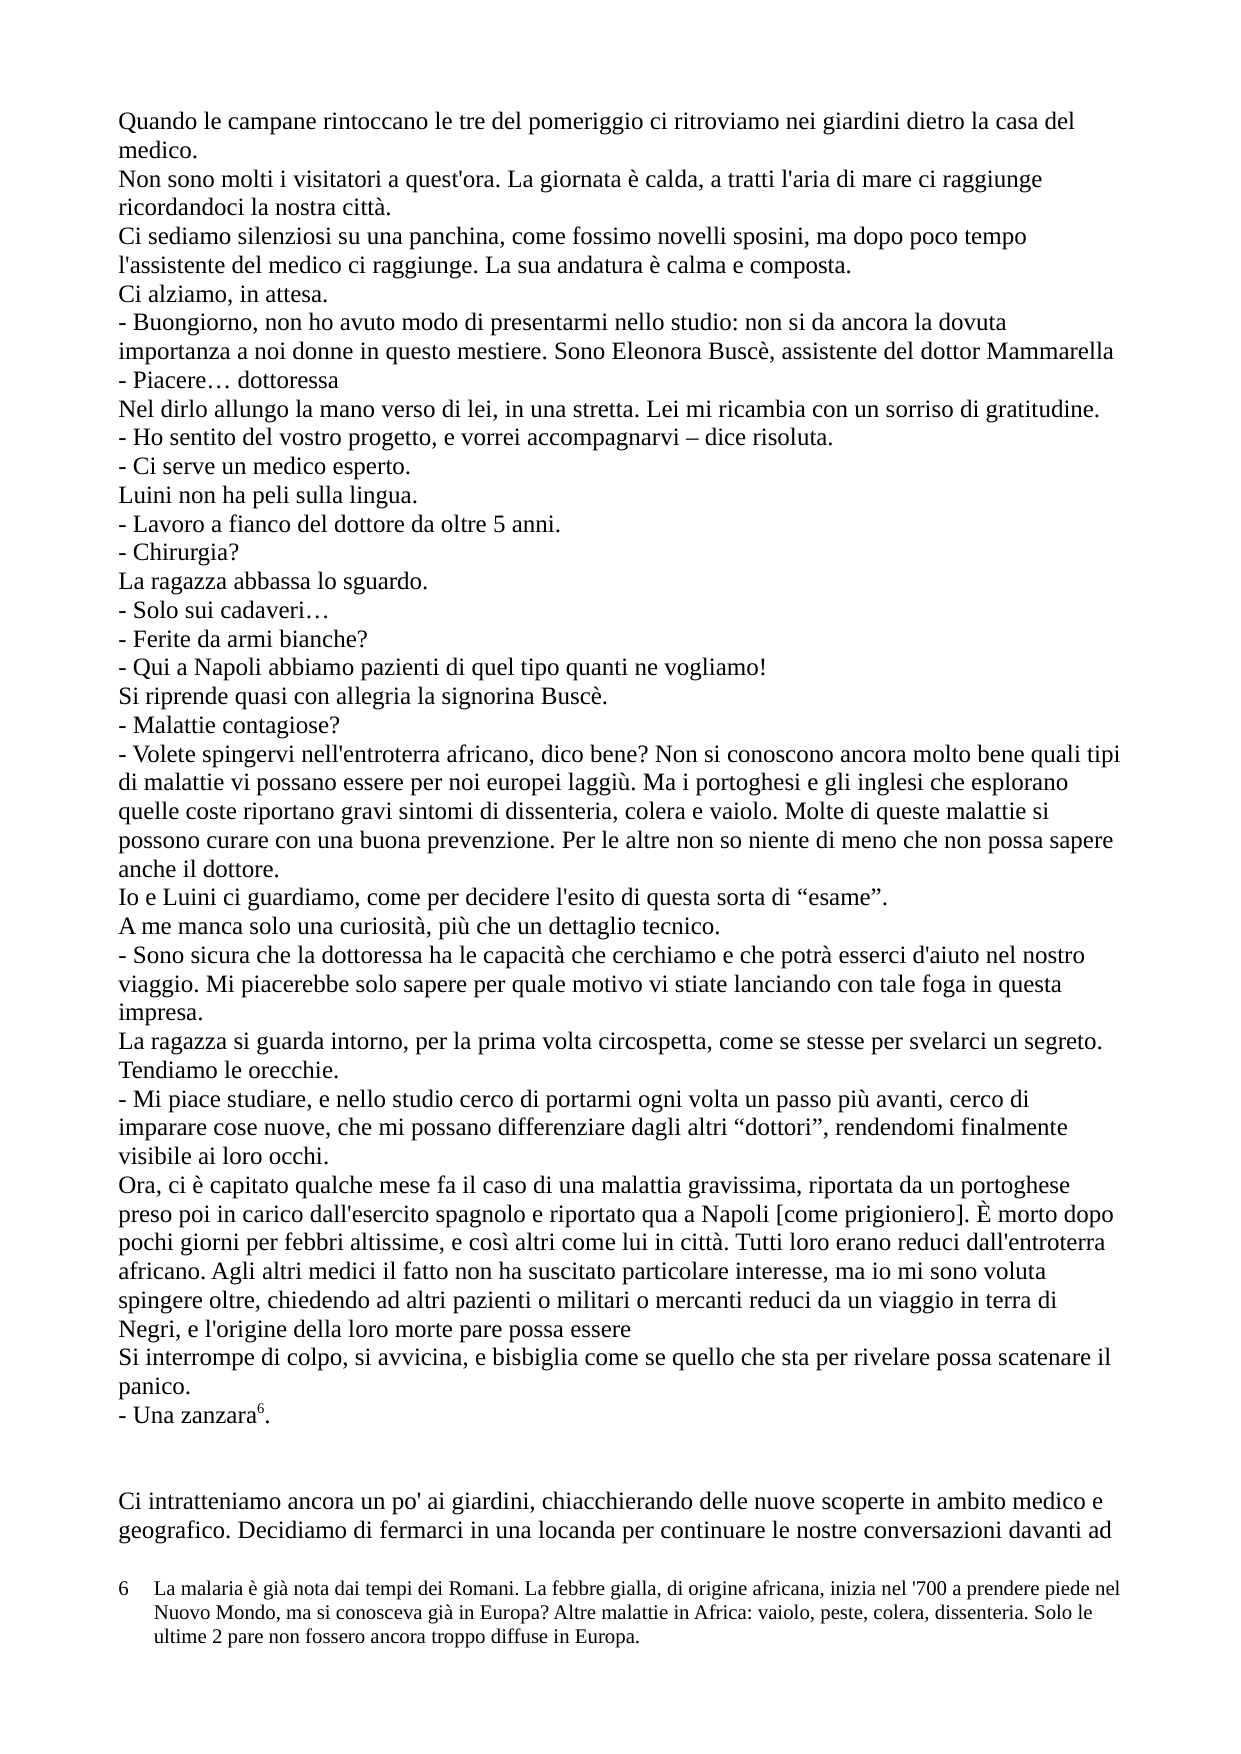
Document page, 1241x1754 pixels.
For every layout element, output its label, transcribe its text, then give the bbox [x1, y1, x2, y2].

text - Mi piace studiare, e nello studio cerco di portarmi ogni volta un passo più avanti, cerco di imparare cose nuove, che mi possano differenziare dagli altri “dottori”, rendendomi finalmente visibile ai loro occhi. [118, 1084, 1122, 1170]
text La ragazza abbassa lo sguardo. [118, 566, 1122, 595]
text Ci sediamo silenziosi su una panchina, come fossimo novelli sposini, ma dopo poco tempo l'assistente del medico ci raggiunge. La sua andatura è calma e composta. [118, 221, 1122, 279]
text - Piacere… dottoressa [118, 365, 1122, 394]
text - Solo sui cadaveri… [118, 595, 1122, 624]
text Quando le campane rintoccano le tre del pomeriggio ci ritroviamo nei giardini dietro la casa del medico. [118, 106, 1122, 164]
text - Chirurgia? [118, 537, 1122, 566]
text - Ci serve un medico esperto. [118, 451, 1122, 480]
text Nel dirlo allungo la mano verso di lei, in una stretta. Lei mi ricambia con un sorriso di gratitudine. [118, 394, 1122, 422]
text - Sono sicura che la dottoressa ha le capacità che cerchiamo e che potrà esserci d'aiuto nel nostro viaggio. Mi piacerebbe solo sapere per quale motivo vi stiate lanciando con tale foga in questa impresa. [118, 940, 1122, 1026]
text Si riprende quasi con allegria la signorina Buscè. [118, 681, 1122, 710]
text A me manca solo una curiosità, più che un dettaglio tecnico. [118, 911, 1122, 940]
text Luini non ha peli sulla lingua. [118, 480, 1122, 509]
text Tendiamo le orecchie. [118, 1055, 1122, 1084]
text - Ho sentito del vostro progetto, e vorrei accompagnarvi – dice risoluta. [118, 422, 1122, 451]
text Non sono molti i visitatori a quest'ora. La giornata è calda, a tratti l'aria di mare ci raggiunge ricordandoci la nostra città. [118, 164, 1122, 221]
text - Malattie contagiose? [118, 710, 1122, 739]
text - Buongiorno, non ho avuto modo di presentarmi nello studio: non si da ancora la dovuta importanza a noi donne in questo mestiere. Sono Eleonora Buscè, assistente del dottor Mammarella [118, 307, 1122, 365]
text - Ferite da armi bianche? [118, 624, 1122, 652]
text La ragazza si guarda intorno, per la prima volta circospetta, come se stesse per svelarci un segreto. [118, 1026, 1122, 1055]
text Si interrompe di colpo, si avvicina, e bisbiglia come se quello che sta per rivelare possa scatenare il panico. [118, 1342, 1122, 1400]
text Ora, ci è capitato qualche mese fa il caso di una malattia gravissima, riportata da un portoghese preso poi in carico dall'esercito spagnolo e riportato qua a Napoli [come prigioniero]. È morto dopo pochi giorni per febbri altissime, e così altri come lui in città. Tutti loro erano reduci dall'entroterra africano. Agli altri medici il fatto non ha suscitato particolare interesse, ma io mi sono voluta spingere oltre, chiedendo ad altri pazienti o militari o mercanti reduci da un viaggio in terra di Negri, e l'origine della loro morte pare possa essere [118, 1170, 1122, 1342]
text - Lavoro a fianco del dottore da oltre 5 anni. [118, 509, 1122, 537]
text Ci intratteniamo ancora un po' ai giardini, chiacchierando delle nuove scoperte in ambito medico e geografico. Decidiamo di fermarci in una locanda per continuare le nostre conversazioni davanti ad [118, 1486, 1122, 1544]
text - Una zanzara. [118, 1400, 1122, 1429]
text - Volete spingervi nell'entroterra africano, dico bene? Non si conoscono ancora molto bene quali tipi di malattie vi possano essere per noi europei laggiù. Ma i portoghesi e gli inglesi che esplorano quelle coste riportano gravi sintomi di dissenteria, colera e vaiolo. Molte di queste malattie si possono curare con una buona prevenzione. Per le altre non so niente di meno che non possa sapere anche il dottore. [118, 739, 1122, 882]
text Io e Luini ci guardiamo, come per decidere l'esito di questa sorta di “esame”. [118, 882, 1122, 911]
text Ci alziamo, in attesa. [118, 279, 1122, 307]
text La malaria è già nota dai tempi dei Romani. La febbre gialla, di origine africana, inizia nel '700 a prendere piede nel Nuovo Mondo, ma si conosceva già in Europa? Altre malattie in Africa: vaiolo, peste, colera, dissenteria. Solo le ultime 2 pare non fossero ancora troppo diffuse in Europa. [118, 1576, 1122, 1648]
text - Qui a Napoli abbiamo pazienti di quel tipo quanti ne vogliamo! [118, 652, 1122, 681]
